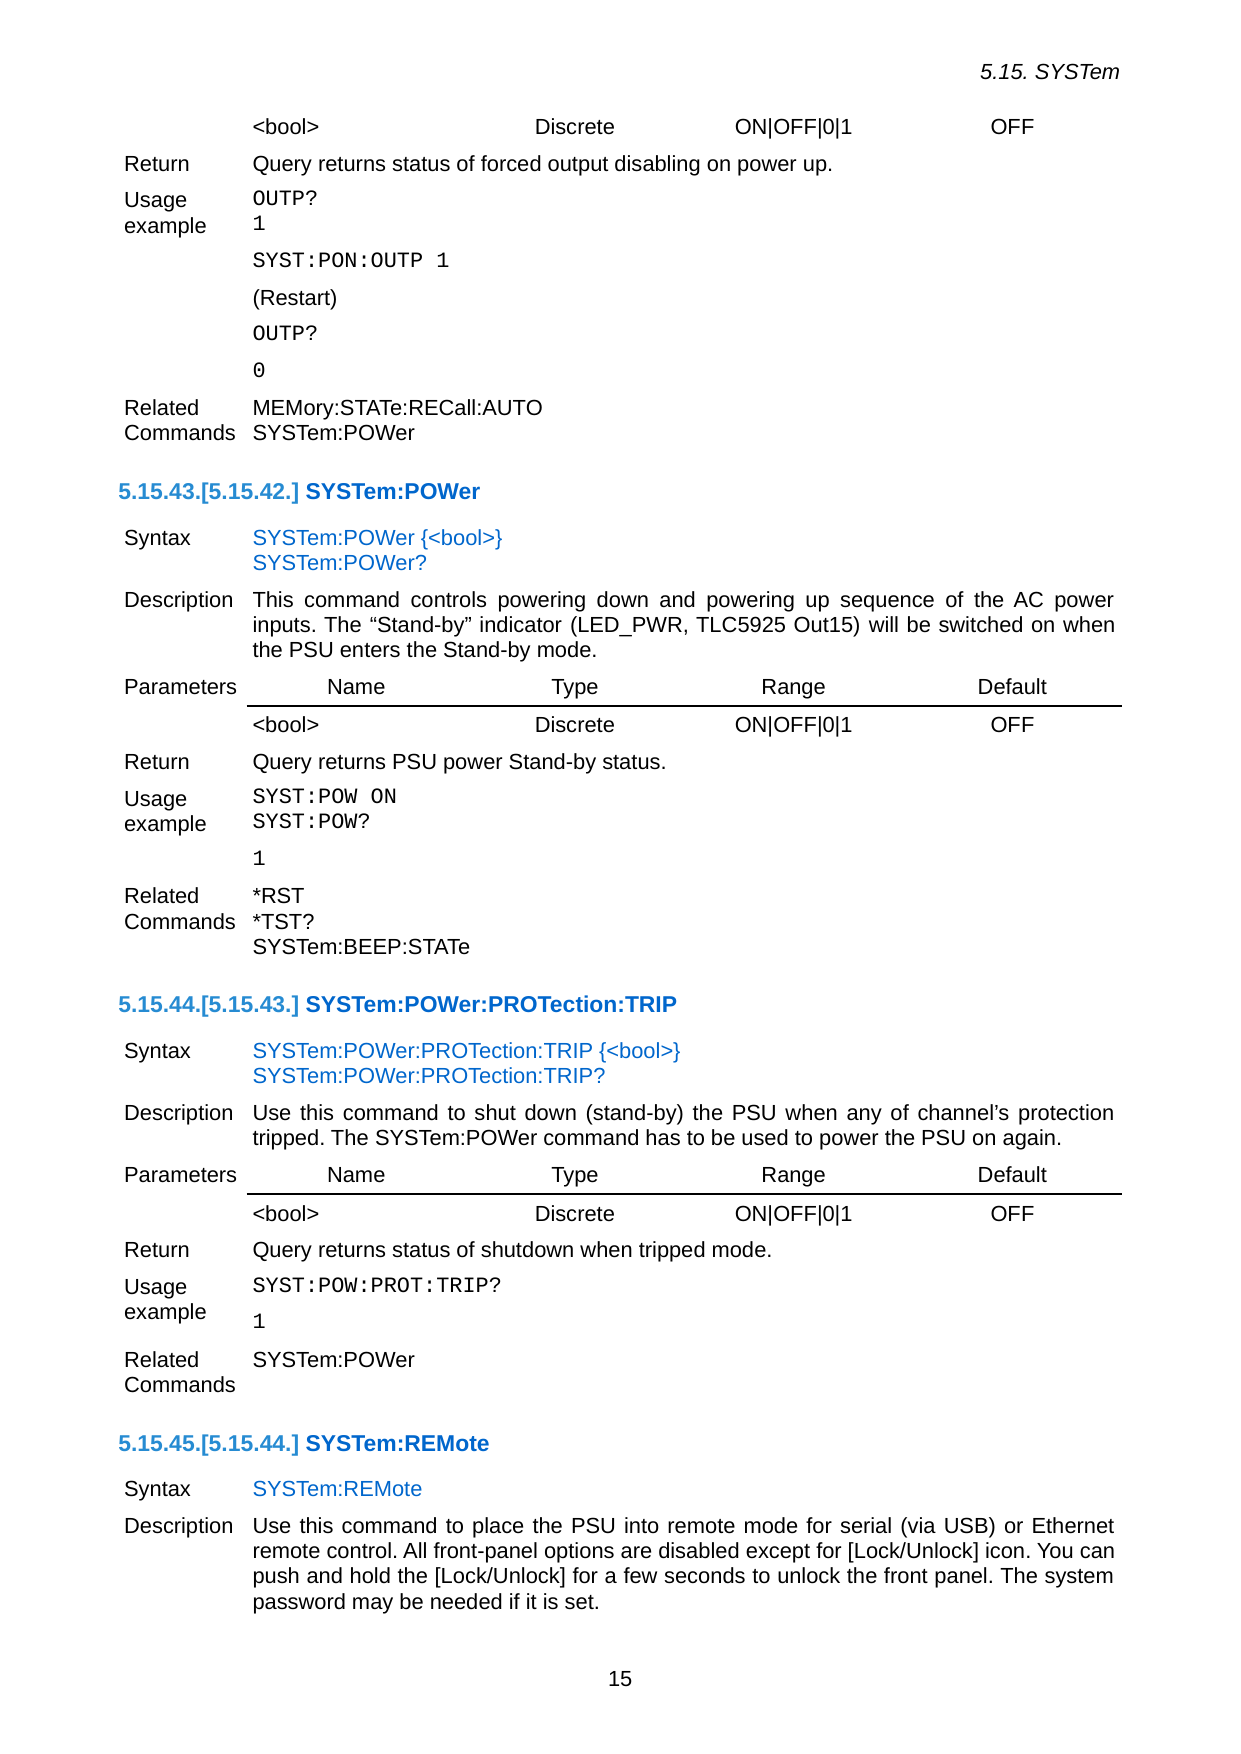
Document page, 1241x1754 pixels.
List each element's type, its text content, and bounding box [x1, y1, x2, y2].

table_cell Usage example [118, 182, 247, 389]
table_cell Usage example [118, 780, 247, 878]
table_cell SYST:POW:PROT:TRIP? 1 [247, 1268, 1122, 1341]
table_cell Discrete [465, 707, 684, 743]
table_cell Range [684, 1156, 903, 1193]
table_cell Return [118, 1232, 247, 1268]
table_cell SYSTem:POWer [247, 1341, 1122, 1403]
table_header SYSTem:REMote [247, 1471, 1122, 1507]
table_header Syntax [118, 519, 247, 581]
table_cell SYST:POW ON SYST:POW? 1 [247, 780, 1122, 878]
table_cell Query returns status of shutdown when tripped mode. [247, 1232, 1122, 1268]
table_cell Range [684, 668, 903, 704]
table_cell *RST *TST? SYSTem:BEEP:STATe [247, 878, 1122, 965]
table_cell <bool> [247, 707, 465, 743]
table_cell ON|OFF|0|1 [684, 707, 903, 743]
subtitle SYSTem:REMote [118, 1429, 1122, 1456]
table_header Syntax [118, 1033, 247, 1094]
table_header Syntax [118, 1471, 247, 1507]
table_cell Discrete [465, 106, 684, 145]
table_cell Query returns PSU power Stand-by status. [247, 743, 1122, 780]
table_cell Usage example [118, 1268, 247, 1341]
table_cell This command controls powering down and powering up sequence of the AC power inputs. The “Stand-by” indicator (LED_PWR, TLC5925 Out15) will be switched on when the PSU enters the Stand-by mode. [247, 581, 1122, 668]
table_cell Name [247, 1156, 465, 1193]
table_cell Default [903, 668, 1122, 704]
subtitle SYSTem:POWer [118, 478, 1122, 504]
table_cell Return [118, 743, 247, 780]
table_cell Discrete [465, 1195, 684, 1232]
table_header SYSTem:POWer {<bool>} SYSTem:POWer? [247, 519, 1122, 581]
table_cell Related Commands [118, 1341, 247, 1403]
table_cell OFF [903, 1195, 1122, 1232]
table_cell <bool> [247, 1195, 465, 1232]
table_cell ON|OFF|0|1 [684, 1195, 903, 1232]
subtitle SYSTem:POWer:PROTection:TRIP [118, 991, 1122, 1018]
table_cell OUTP? 1 SYST:PON:OUTP 1 (Restart) OUTP? 0 [247, 182, 1122, 389]
table_cell OFF [903, 106, 1122, 145]
table_cell Parameters [118, 668, 247, 743]
table_cell Related Commands [118, 878, 247, 965]
table_header SYSTem:POWer:PROTection:TRIP {<bool>} SYSTem:POWer:PROTection:TRIP? [247, 1033, 1122, 1094]
table_cell OFF [903, 707, 1122, 743]
table_cell Use this command to place the PSU into remote mode for serial (via USB) or Ethernet remote control. All front-panel options are disabled except for [Lock/Unlock] icon. You can push and hold the [Lock/Unlock] for a few seconds to unlock the front panel. The system password may be needed if it is set. [247, 1507, 1122, 1619]
table_cell <bool> [247, 106, 465, 145]
table_cell Type [465, 1156, 684, 1193]
table_cell Description [118, 1094, 247, 1156]
table_cell Default [903, 1156, 1122, 1193]
table_cell Parameters [118, 1156, 247, 1232]
table_cell Type [465, 668, 684, 704]
table_cell Related Commands [118, 389, 247, 451]
table_cell MEMory:STATe:RECall:AUTO SYSTem:POWer [247, 389, 1122, 451]
table_cell Name [247, 668, 465, 704]
table_cell Return [118, 145, 247, 182]
table_cell Use this command to shut down (stand-by) the PSU when any of channel’s protection tripped. The SYSTem:POWer command has to be used to power the PSU on again. [247, 1094, 1122, 1156]
table_cell Description [118, 1507, 247, 1619]
table_cell [118, 106, 247, 145]
table_cell Description [118, 581, 247, 668]
table_cell ON|OFF|0|1 [684, 106, 903, 145]
table_cell Query returns status of forced output disabling on power up. [247, 145, 1122, 182]
